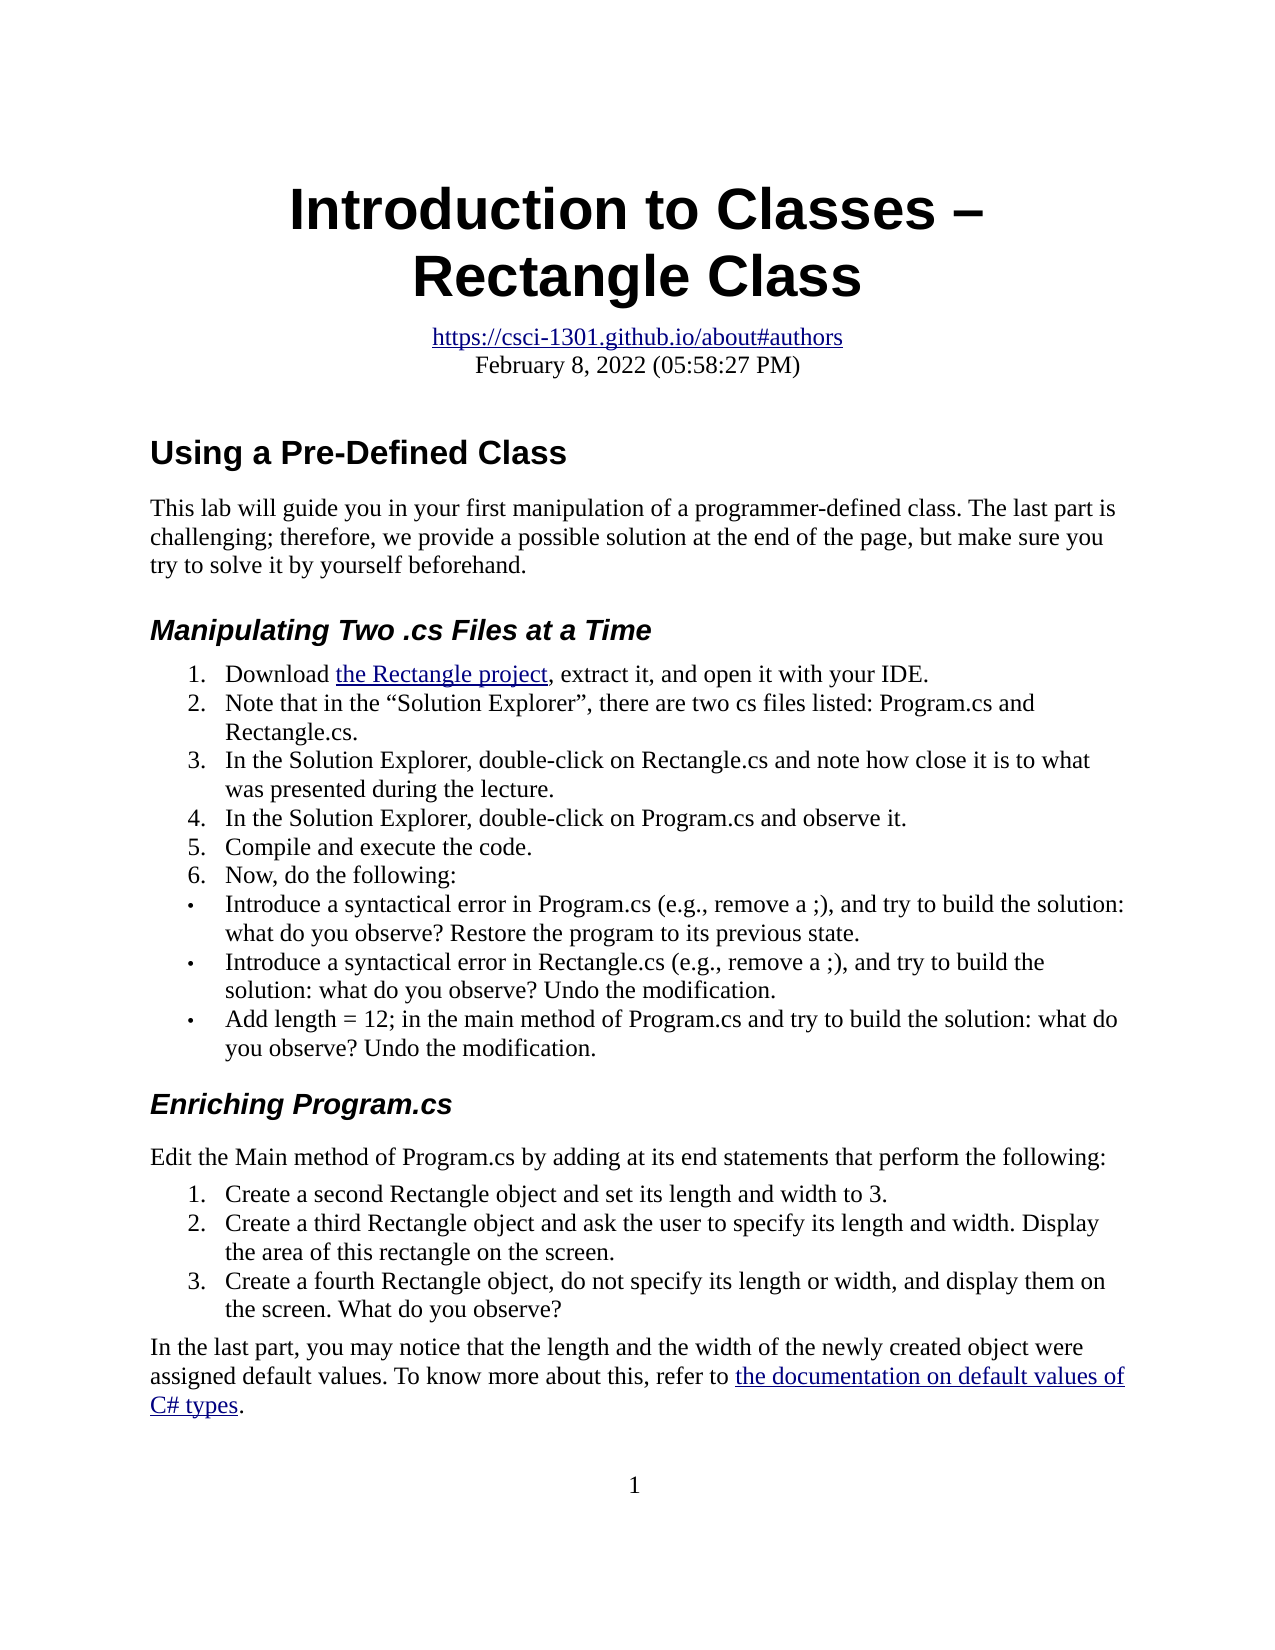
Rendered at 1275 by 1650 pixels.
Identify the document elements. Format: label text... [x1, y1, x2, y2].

list Introduce a syntactical error in Program.cs (e.g., remove a ;), and try to build the solution: what do you observe? Restore the program to its previous state. [187, 889, 1125, 947]
subtitle Using a Pre-Defined Class [150, 433, 1125, 472]
list Now, do the following: [187, 861, 1125, 889]
text February 8, 2022 (05:58:27 PM) [150, 350, 1125, 379]
list Create a fourth Rectangle object, do not specify its length or width, and display them on the screen. What do you observe? [187, 1266, 1125, 1323]
list Create a third Rectangle object and ask the user to specify its length and width. Display the area of this rectangle on the screen. [187, 1208, 1125, 1266]
list Introduce a syntactical error in Rectangle.cs (e.g., remove a ;), and try to build the solution: what do you observe? Undo the modification. [187, 947, 1125, 1004]
subtitle Enriching Program.cs [150, 1087, 1125, 1120]
list In the Solution Explorer, double-click on Program.cs and observe it. [187, 803, 1125, 832]
text This lab will guide you in your first manipulation of a programmer-defined class. The last part is challenging; therefore, we provide a possible solution at the end of the page, but make sure you try to solve it by yourself beforehand. [150, 493, 1125, 579]
list Create a second Rectangle object and set its length and width to 3. [187, 1179, 1125, 1208]
subtitle Manipulating Two .cs Files at a Time [150, 613, 1125, 647]
list In the Solution Explorer, double-click on Rectangle.cs and note how close it is to what was presented during the lecture. [187, 746, 1125, 803]
list Compile and execute the code. [187, 832, 1125, 861]
text Edit the Main method of Program.cs by adding at its end statements that perform the following: [150, 1142, 1125, 1171]
list Add length = 12; in the main method of Program.cs and try to build the solution: what do you observe? Undo the modification. [187, 1004, 1125, 1062]
list Download the Rectangle project, extract it, and open it with your IDE. [187, 659, 1125, 688]
text In the last part, you may notice that the length and the width of the newly created object were assigned default values. To know more about this, refer to the documentation on default values of C# types. [150, 1332, 1125, 1418]
list Note that in the “Solution Explorer”, there are two cs files listed: Program.cs and Rectangle.cs. [187, 688, 1125, 746]
text https://csci-1301.github.io/about#authors [150, 322, 1125, 350]
title Introduction to Classes – Rectangle Class [150, 175, 1125, 309]
